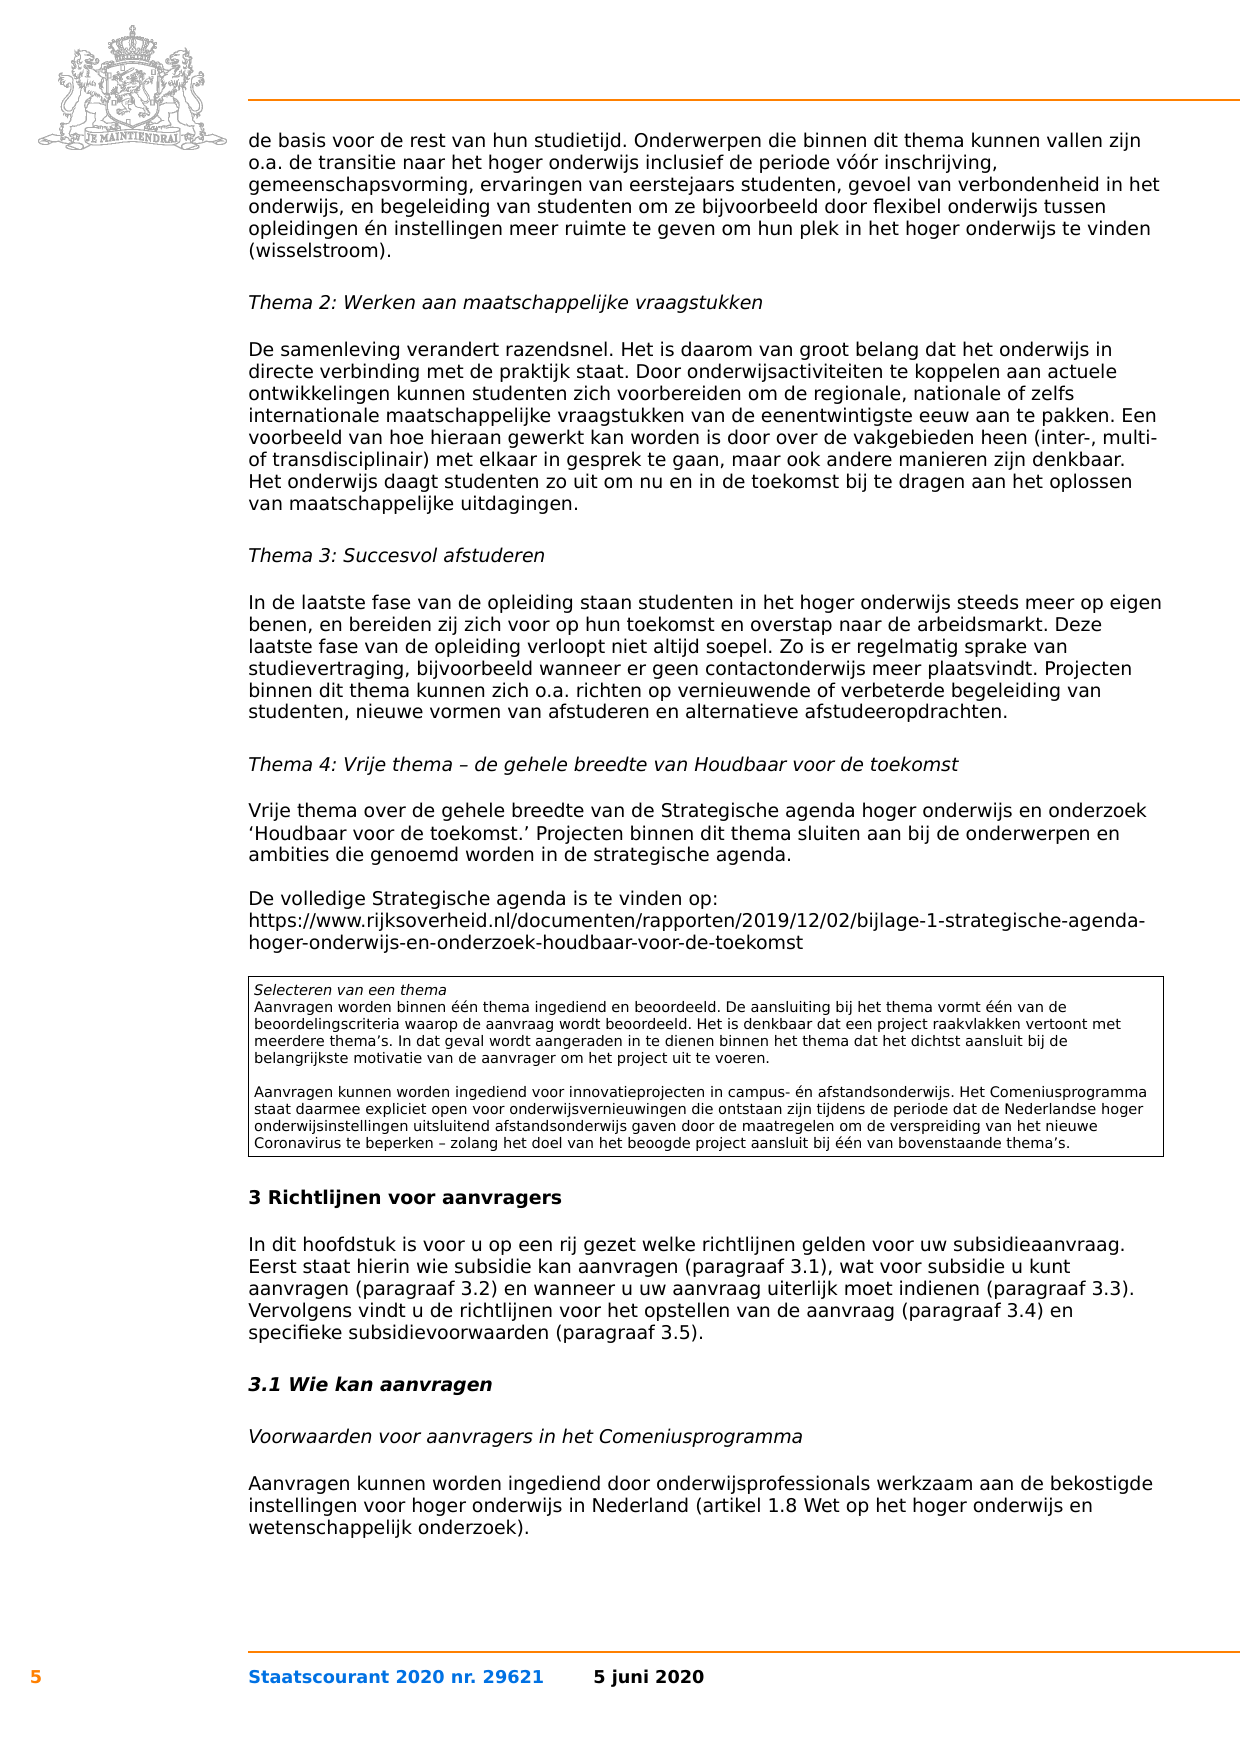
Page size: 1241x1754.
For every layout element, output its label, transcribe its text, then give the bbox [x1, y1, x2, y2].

text In de laatste fase van de opleiding staan studenten in het hoger onderwijs steeds meer op eigen benen, en bereiden zij zich voor op hun toekomst en overstap naar de arbeidsmarkt. Deze laatste fase van de opleiding verloopt niet altijd soepel. Zo is er regelmatig sprake van studievertraging, bijvoorbeeld wanneer er geen contactonderwijs meer plaatsvindt. Projecten binnen dit thema kunnen zich o.a. richten op vernieuwende of verbeterde begeleiding van studenten, nieuwe vormen van afstuderen en alternatieve afstudeeropdrachten. [248, 592, 1163, 723]
subtitle Thema 3: Succesvol afstuderen [248, 544, 1163, 567]
text de basis voor de rest van hun studietijd. Onderwerpen die binnen dit thema kunnen vallen zijn o.a. de transitie naar het hoger onderwijs inclusief de periode vóór inschrijving, gemeenschapsvorming, ervaringen van eerstejaars studenten, gevoel van verbondenheid in het onderwijs, en begeleiding van studenten om ze bijvoorbeeld door flexibel onderwijs tussen opleidingen én instellingen meer ruimte te geven om hun plek in het hoger onderwijs te vinden (wisselstroom). [248, 130, 1163, 262]
table_cell [249, 1067, 1163, 1084]
table_header Selecteren van een thema [249, 977, 1163, 999]
subtitle Thema 4: Vrije thema – de gehele breedte van Houdbaar voor de toekomst [248, 753, 1163, 775]
subtitle Voorwaarden voor aanvragers in het Comeniusprogramma [248, 1426, 1163, 1448]
text Vrije thema over de gehele breedte van de Strategische agenda hoger onderwijs en onderzoek ‘Houdbaar voor de toekomst.’ Projecten binnen dit thema sluiten aan bij de onderwerpen en ambities die genoemd worden in de strategische agenda. [248, 800, 1163, 866]
text De samenleving verandert razendsnel. Het is daarom van groot belang dat het onderwijs in directe verbinding met de praktijk staat. Door onderwijsactiviteiten te koppelen aan actuele ontwikkelingen kunnen studenten zich voorbereiden om de regionale, nationale of zelfs internationale maatschappelijke vraagstukken van de eenentwintigste eeuw aan te pakken. Een voorbeeld van hoe hieraan gewerkt kan worden is door over de vakgebieden heen (inter-, multi- of transdisciplinair) met elkaar in gesprek te gaan, maar ook andere manieren zijn denkbaar. Het onderwijs daagt studenten zo uit om nu en in de toekomst bij te dragen aan het oplossen van maatschappelijke uitdagingen. [248, 339, 1163, 514]
subtitle Thema 2: Werken aan maatschappelijke vraagstukken [248, 292, 1163, 314]
text Aanvragen kunnen worden ingediend door onderwijsprofessionals werkzaam aan de bekostigde instellingen voor hoger onderwijs in Nederland (artikel 1.8 Wet op het hoger onderwijs en wetenschappelijk onderzoek). [248, 1473, 1163, 1539]
subtitle 3.1 Wie kan aanvragen [248, 1374, 1163, 1396]
picture [38, 25, 227, 150]
text De volledige Strategische agenda is te vinden op: [248, 888, 1163, 910]
text https://www.rijksoverheid.nl/documenten/rapporten/2019/12/02/bijlage-1-strategische-agenda-hoger-onderwijs-en-onderzoek-houdbaar-voor-de-toekomst [248, 910, 1163, 954]
table_cell Aanvragen worden binnen één thema ingediend en beoordeeld. De aansluiting bij het thema vormt één van de beoordelingscriteria waarop de aanvraag wordt beoordeeld. Het is denkbaar dat een project raakvlakken vertoont met meerdere thema’s. In dat geval wordt aangeraden in te dienen binnen het thema dat het dichtst aansluit bij de belangrijkste motivatie van de aanvrager om het project uit te voeren. [249, 999, 1163, 1067]
text In dit hoofdstuk is voor u op een rij gezet welke richtlijnen gelden voor uw subsidieaanvraag. Eerst staat hierin wie subsidie kan aanvragen (paragraaf 3.1), wat voor subsidie u kunt aanvragen (paragraaf 3.2) en wanneer u uw aanvraag uiterlijk moet indienen (paragraaf 3.3). Vervolgens vindt u de richtlijnen voor het opstellen van de aanvraag (paragraaf 3.4) en specifieke subsidievoorwaarden (paragraaf 3.5). [248, 1234, 1163, 1344]
table_cell Aanvragen kunnen worden ingediend voor innovatieprojecten in campus- én afstandsonderwijs. Het Comeniusprogramma staat daarmee expliciet open voor onderwijsvernieuwingen die ontstaan zijn tijdens de periode dat de Nederlandse hoger onderwijsinstellingen uitsluitend afstandsonderwijs gaven door de maatregelen om de verspreiding van het nieuwe Coronavirus te beperken – zolang het doel van het beoogde project aansluit bij één van bovenstaande thema’s. [249, 1084, 1163, 1156]
subtitle 3 Richtlijnen voor aanvragers [248, 1187, 1163, 1209]
